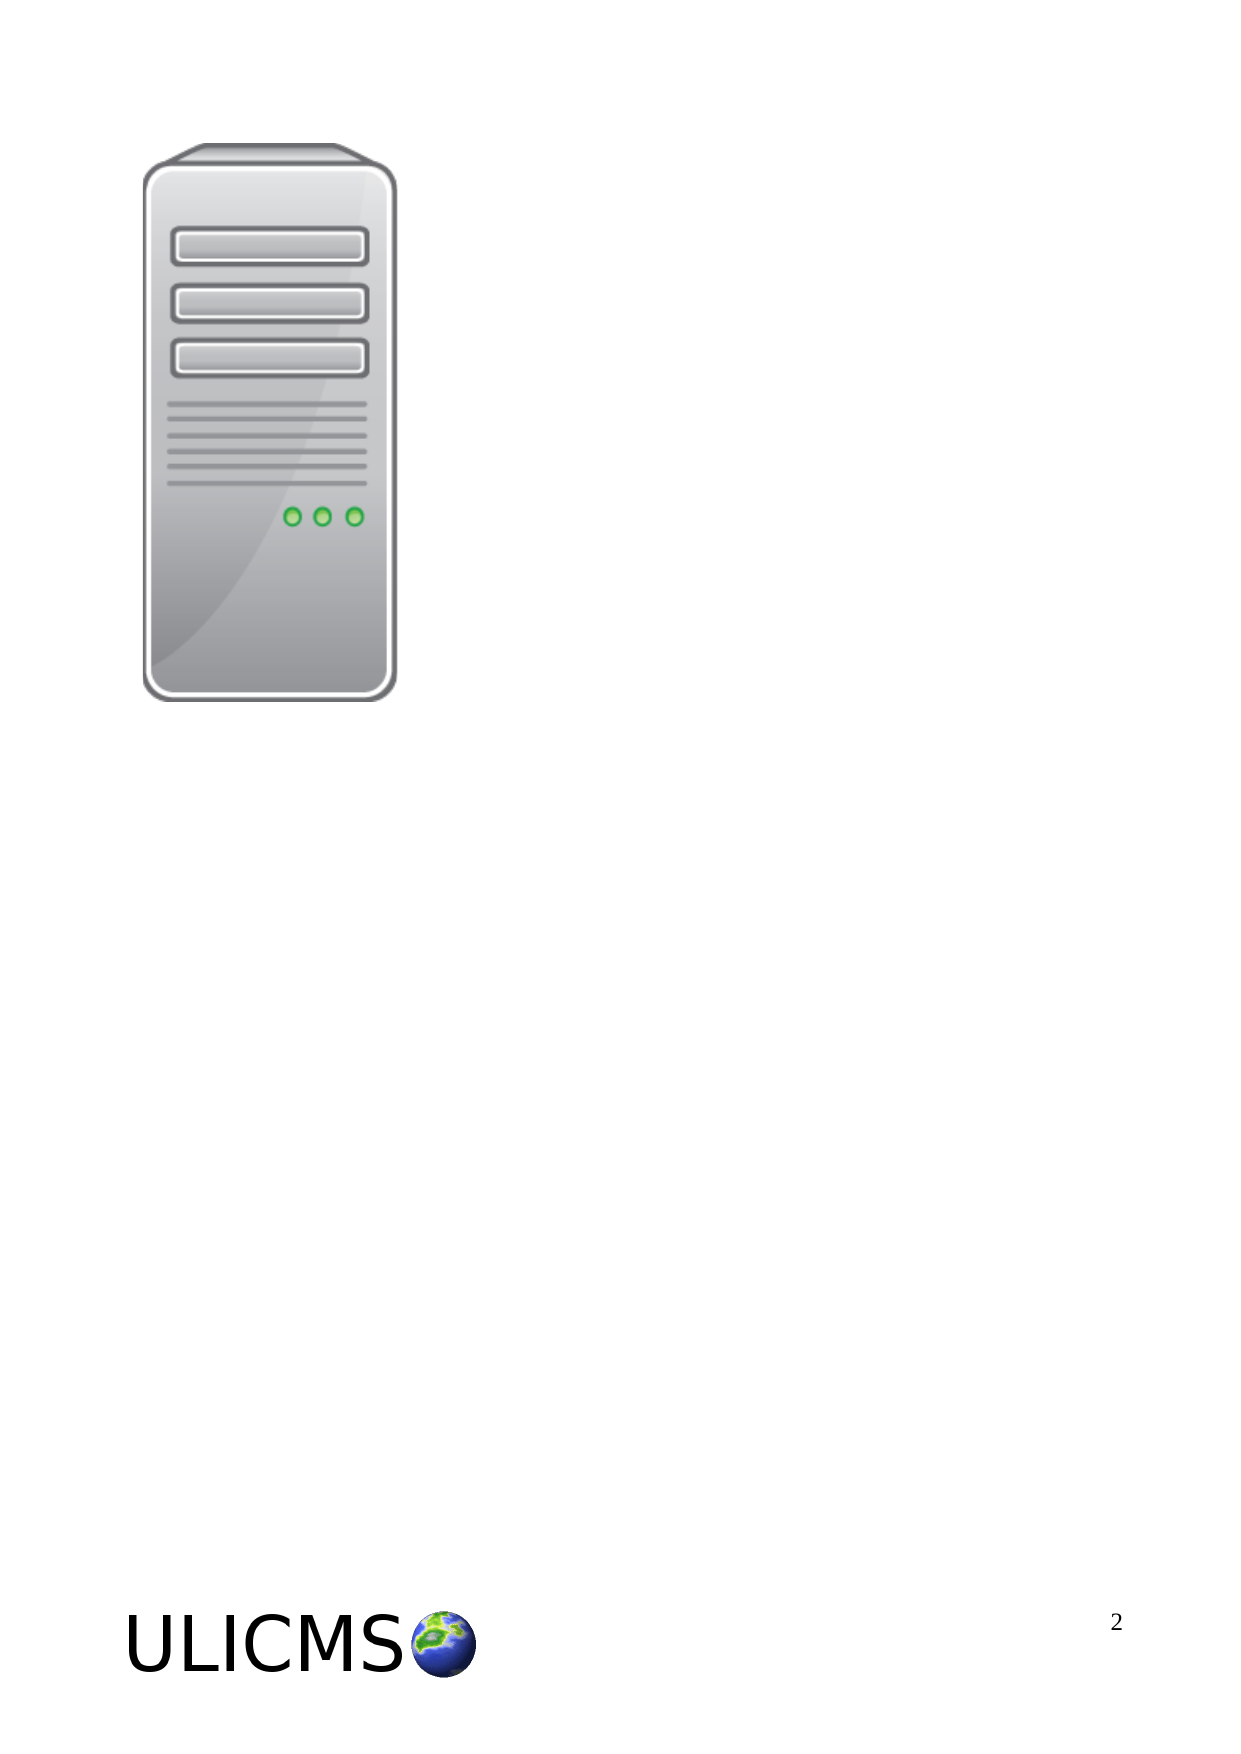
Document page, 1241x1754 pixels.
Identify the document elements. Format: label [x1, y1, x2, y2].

picture [118, 1607, 479, 1681]
picture [142, 143, 398, 702]
